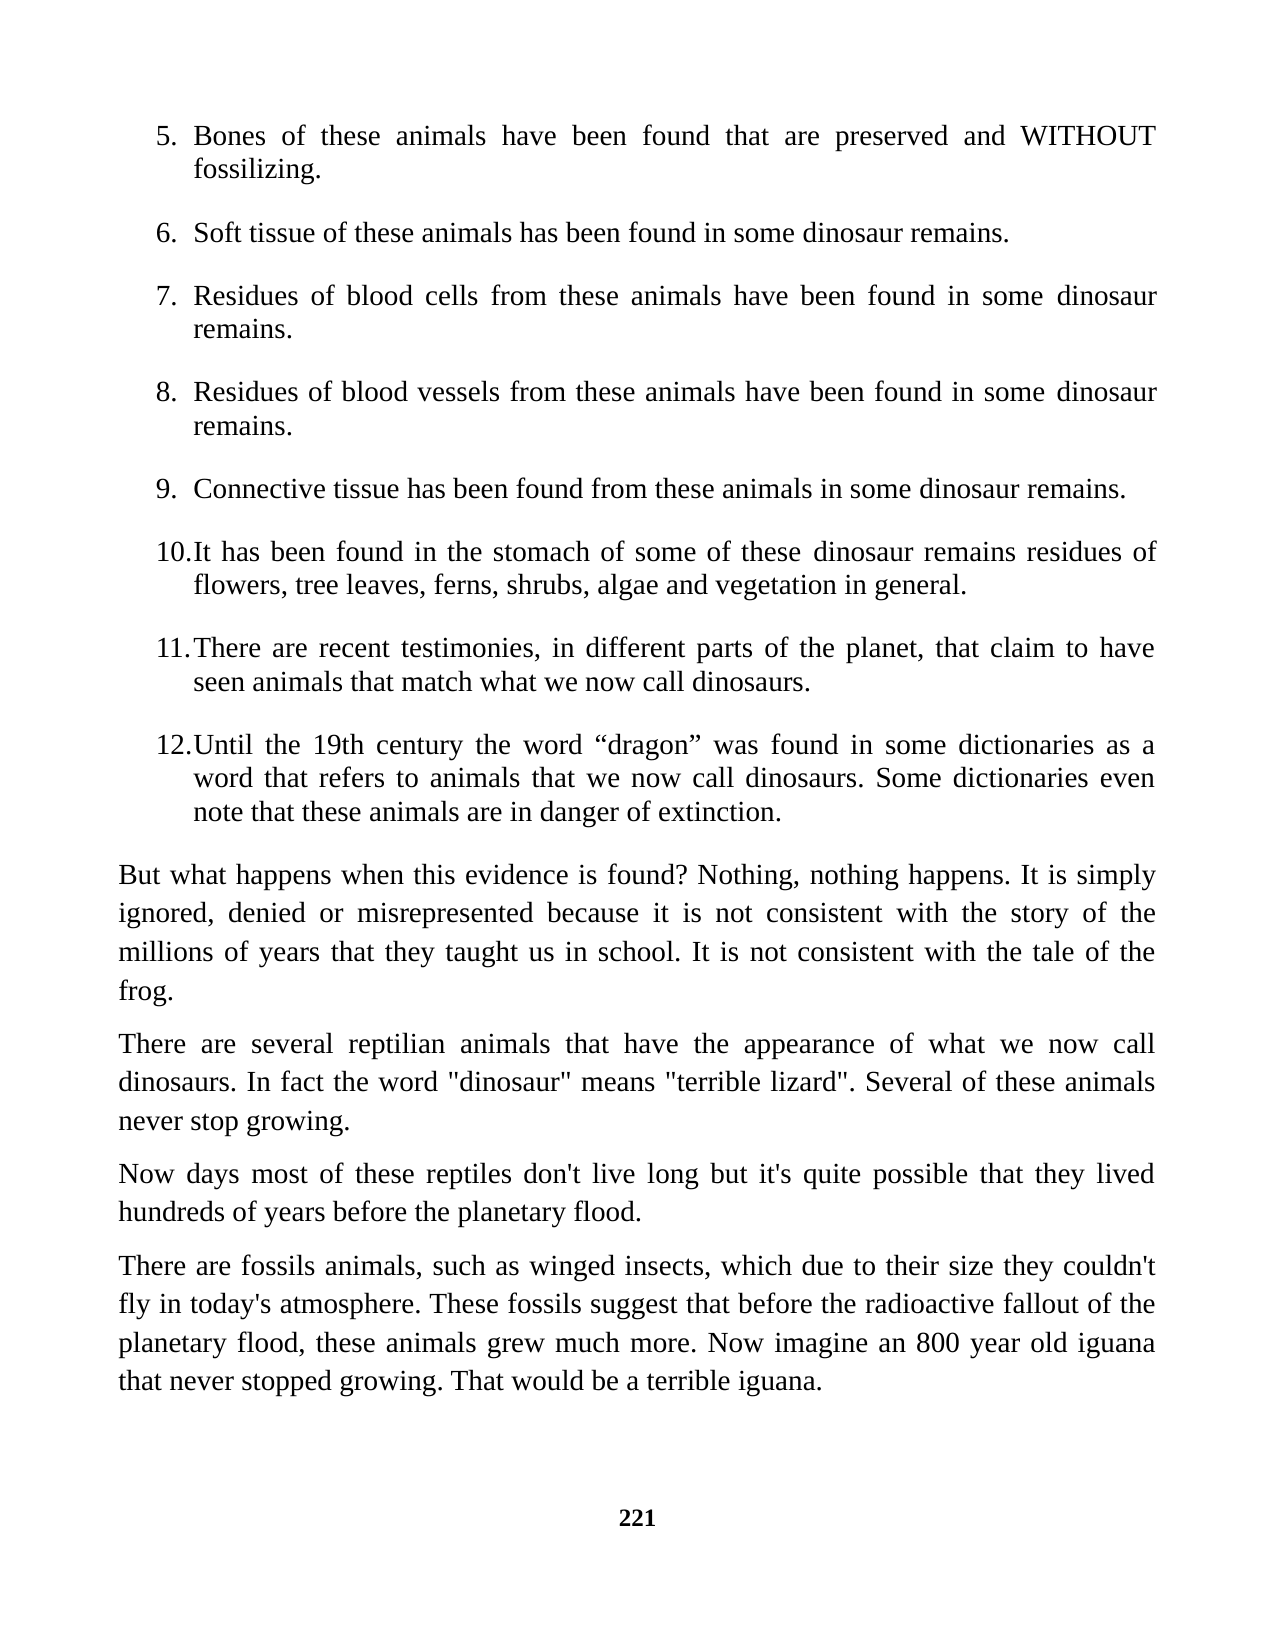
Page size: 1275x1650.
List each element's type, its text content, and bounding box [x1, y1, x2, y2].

list Bones of these animals have been found that are preserved and WITHOUT fossilizing. [156, 118, 1157, 185]
list Residues of blood vessels from these animals have been found in some dinosaur remains. [156, 374, 1157, 441]
list There are recent testimonies, in different parts of the planet, that claim to have seen animals that match what we now call dinosaurs. [156, 630, 1157, 697]
text There are fossils animals, such as winged insects, which due to their size they couldn't fly in today's atmosphere. These fossils suggest that before the radioactive fallout of the planetary flood, these animals grew much more. Now imagine an 800 year old iguana that never stopped growing. That would be a terrible iguana. [118, 1248, 1157, 1397]
list It has been found in the stomach of some of these dinosaur remains residues of flowers, tree leaves, ferns, shrubs, algae and vegetation in general. [156, 534, 1157, 601]
list Connective tissue has been found from these animals in some dinosaur remains. [156, 471, 1157, 504]
text But what happens when this evidence is found? Nothing, nothing happens. It is simply ignored, denied or misrepresented because it is not consistent with the story of the millions of years that they taught us in school. It is not consistent with the tale of the frog. [118, 857, 1157, 1006]
text Now days most of these reptiles don't live long but it's quite possible that they lived hundreds of years before the planetary flood. [118, 1156, 1157, 1228]
text There are several reptilian animals that have the appearance of what we now call dinosaurs. In fact the word "dinosaur" means "terrible lizard". Several of these animals never stop growing. [118, 1026, 1157, 1136]
list Until the 19th century the word “dragon” was found in some dictionaries as a word that refers to animals that we now call dinosaurs. Some dictionaries even note that these animals are in danger of extinction. [156, 727, 1157, 828]
list Soft tissue of these animals has been found in some dinosaur remains. [156, 215, 1157, 248]
list Residues of blood cells from these animals have been found in some dinosaur remains. [156, 278, 1157, 345]
